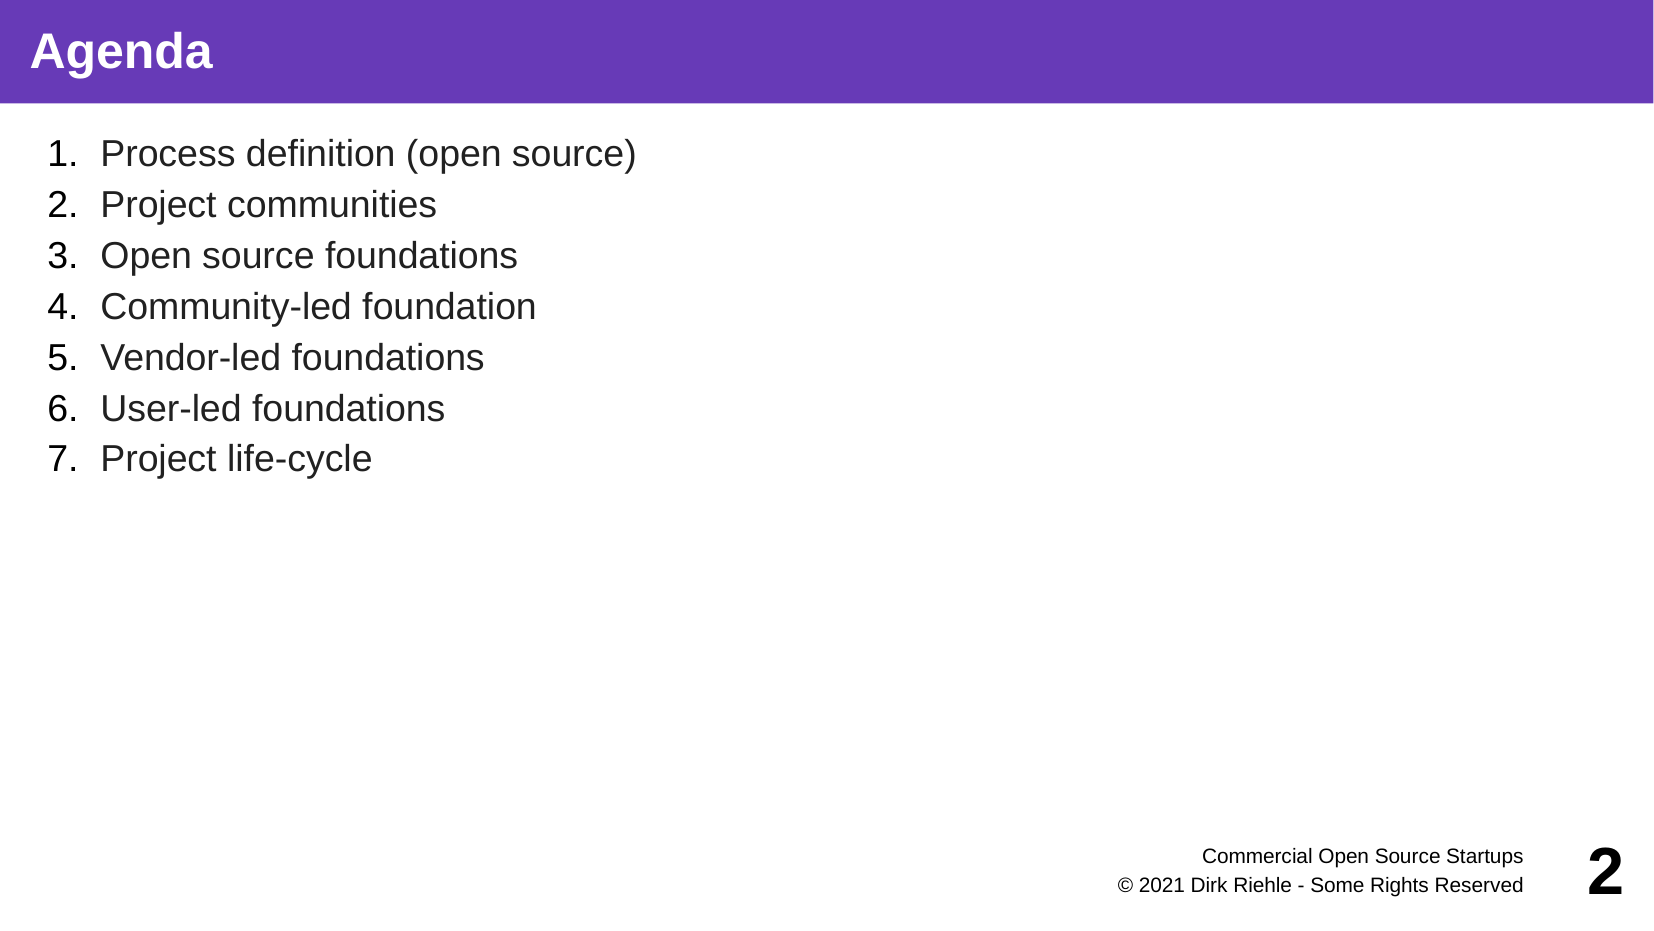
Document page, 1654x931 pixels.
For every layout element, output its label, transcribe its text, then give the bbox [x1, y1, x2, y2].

list Process definition (open source) Project communities Open source foundations Community-led foundation Vendor-led foundations User-led foundations Project life-cycle [29, 132, 1625, 813]
title Agenda [0, 0, 1654, 104]
